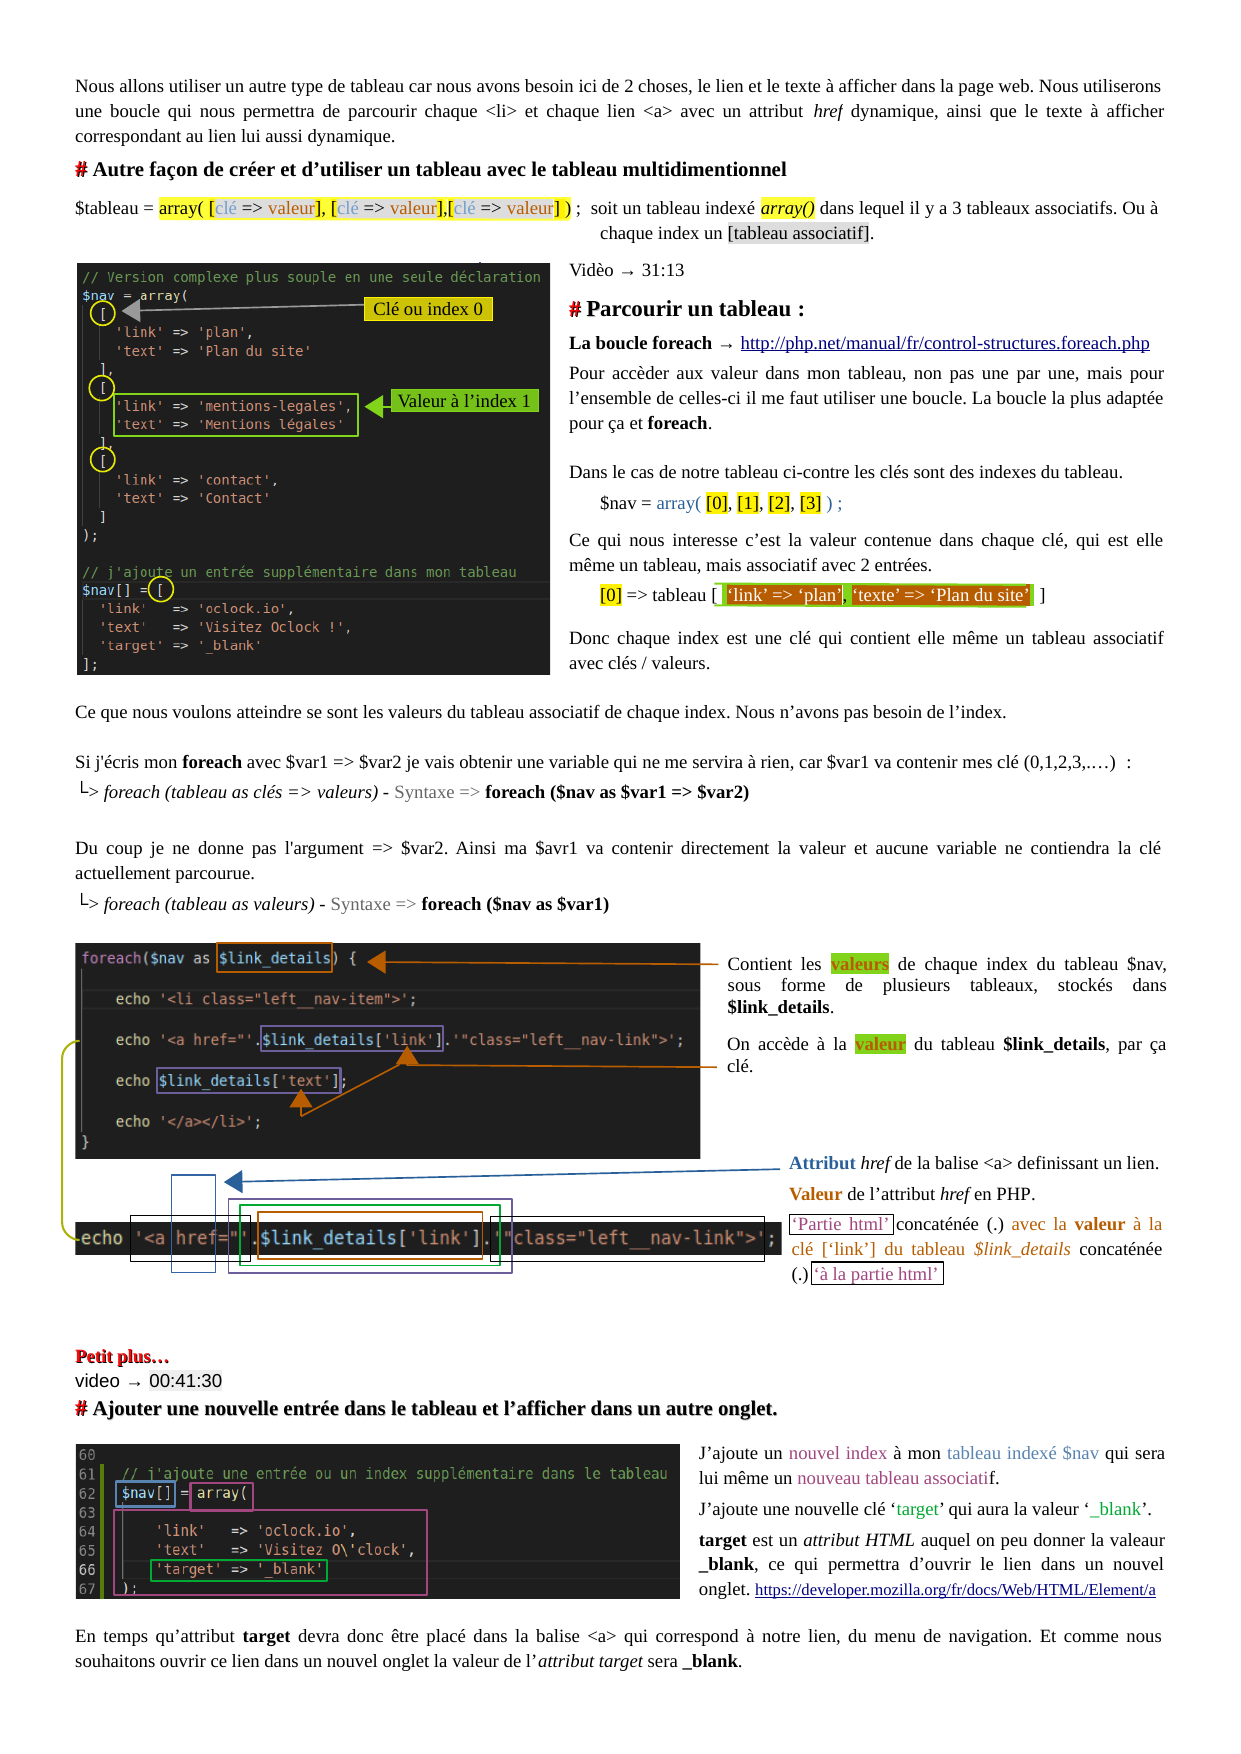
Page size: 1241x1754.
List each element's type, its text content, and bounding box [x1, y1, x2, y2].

text En temps qu’attribut target devra donc être placé dans la balise <a> qui correspond à notre lien, du menu de navigation. Et comme nous souhaitons ouvrir ce lien dans un nouvel onglet la valeur de l’attribut target sera _blank. [75, 1625, 1165, 1671]
text Ce que nous voulons atteindre se sont les valeurs du tableau associatif de chaque index. Nous n’avons pas besoin de l’index. [75, 701, 1165, 723]
picture [131, 1222, 171, 1255]
picture [75, 943, 701, 1159]
text Pour accèder aux valeur dans mon tableau, non pas une par une, mais pour l’ensemble de celles-ci il me faut utiliser une boucle. La boucle la plus adaptée pour ça et foreach. [550, 362, 1165, 433]
picture [765, 1222, 782, 1255]
picture [218, 944, 331, 971]
text # Parcourir un tableau : [550, 295, 1165, 322]
picture [501, 1222, 511, 1255]
picture [75, 1444, 680, 1599]
text Du coup je ne donne pas l'argument => $var2. Ainsi ma $avr1 va contenir directement la valeur et aucune variable ne contiendra la clé actuellement parcourue. [75, 837, 1165, 883]
text Vidèo → 31:13 [75, 259, 1165, 280]
picture [172, 1222, 215, 1255]
picture [259, 1222, 482, 1255]
text Si j'écris mon foreach avec $var1 => $var2 je vais obtenir une variable qui ne me servira à rien, car $var1 va contenir mes clé (0,1,2,3,.…) : [75, 751, 1165, 772]
picture [216, 1222, 228, 1255]
text Ce qui nous interesse c’est la valeur contenue dans chaque clé, qui est elle même un tableau, mais associatif avec 2 entrées. [550, 529, 1165, 575]
text La boucle foreach → http://php.net/manual/fr/control-structures.foreach.php [550, 332, 1165, 353]
picture [483, 1222, 490, 1255]
text J’ajoute une nouvelle clé ‘target’ qui aura la valeur ‘_blank’. [680, 1498, 1165, 1519]
text └> foreach (tableau as valeurs) - Syntaxe => foreach ($nav as $var1) [75, 892, 1165, 914]
text $nav = array( [0], [1], [2], [3] ) ; [550, 492, 1165, 514]
text └> foreach (tableau as clés => valeurs) - Syntaxe => foreach ($nav as $var1 => $var2) [75, 781, 1165, 803]
text target est un attribut HTML auquel on peu donner la valeaur _blank, ce qui permettra d’ouvrir le lien dans un nouvel onglet. https://developer.mozilla.org/fr/docs/Web/HTML/Element/a [680, 1528, 1165, 1599]
picture [262, 1027, 442, 1050]
picture [77, 263, 550, 675]
text Nous allons utiliser un autre type de tableau car nous avons besoin ici de 2 choses, le lien et le texte à afficher dans la page web. Nous utiliserons une boucle qui nous permettra de parcourir chaque <li> et chaque lien <a> avec un attribut href dynamique, ainsi que le texte à afficher correspondant au lien lui aussi dynamique. [75, 75, 1165, 146]
picture [229, 1222, 239, 1255]
text Petit plus… video → 00:41:30 [75, 1345, 1165, 1391]
text Dans le cas de notre tableau ci-contre les clés sont des indexes du tableau. [550, 461, 1165, 483]
text Donc chaque index est une clé qui contient elle même un tableau associatif avec clés / valeurs. [550, 627, 1165, 673]
text # Ajouter une nouvelle entrée dans le tableau et l’afficher dans un autre onglet. [75, 1394, 1165, 1421]
text $tableau = array( [clé => valeur], [clé => valeur],[clé => valeur] ) ; soit un tableau indexé array() dans lequel il y a 3 tableaux associatifs. Ou à chaque index un [tableau associatif]. [75, 197, 1165, 244]
picture [513, 1222, 764, 1255]
text # Autre façon de créer et d’utiliser un tableau avec le tableau multidimentionnel [75, 155, 1165, 182]
text [0] => tableau [ ‘link’ => ‘plan’, ‘texte’ => ‘Plan du site’ ] [550, 584, 1165, 606]
text J’ajoute un nouvel index à mon tableau indexé $nav qui sera lui même un nouveau tableau associatif. [75, 1442, 1165, 1488]
picture [241, 1222, 250, 1255]
picture [251, 1222, 257, 1255]
picture [491, 1222, 499, 1255]
picture [158, 1069, 339, 1092]
picture [302, 1094, 339, 1114]
picture [75, 1222, 130, 1255]
